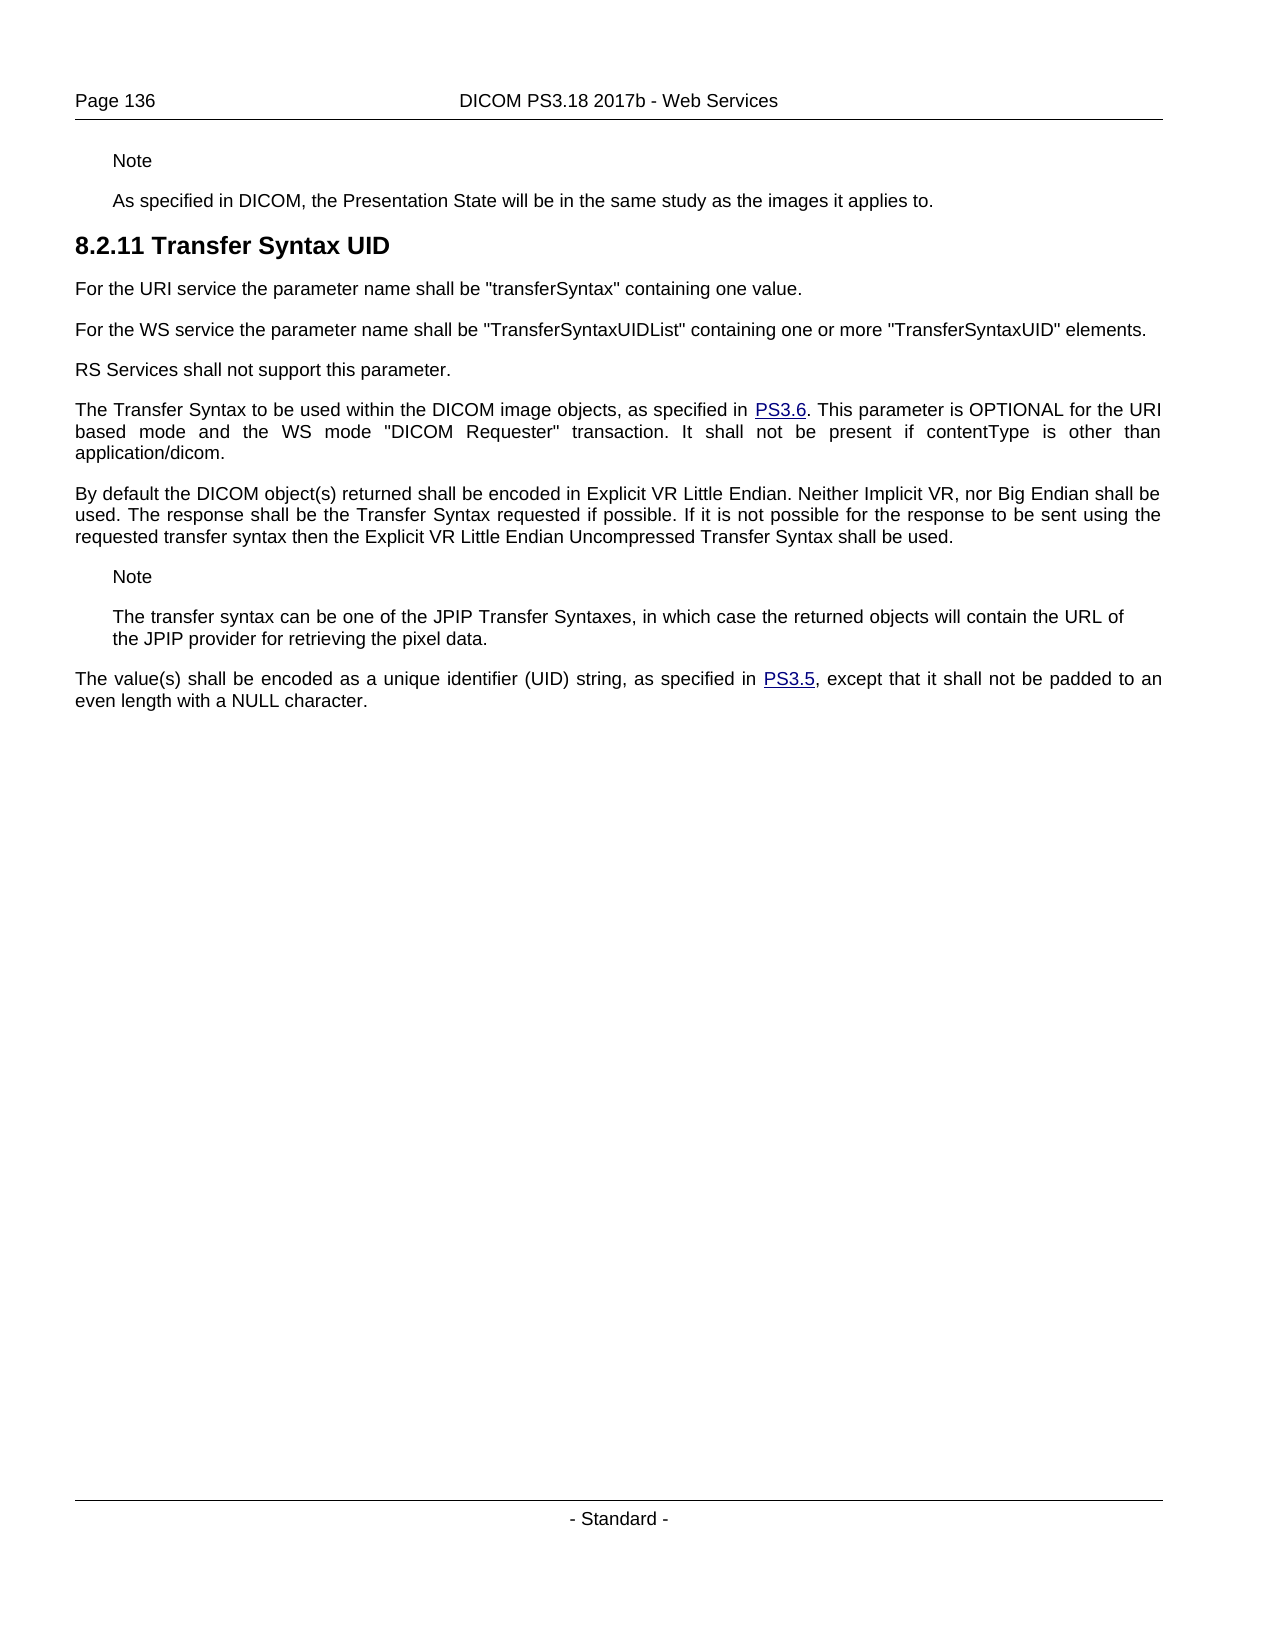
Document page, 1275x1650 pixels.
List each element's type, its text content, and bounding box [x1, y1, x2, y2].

text As specified in DICOM, the Presentation State will be in the same study as the images it applies to. [112, 190, 1125, 212]
text The Transfer Syntax to be used within the DICOM image objects, as specified in PS3.6. This parameter is OPTIONAL for the URI based mode and the WS mode "DICOM Requester" transaction. It shall not be present if contentType is other than application/dicom. [75, 399, 1162, 464]
text By default the DICOM object(s) returned shall be encoded in Explicit VR Little Endian. Neither Implicit VR, nor Big Endian shall be used. The response shall be the Transfer Syntax requested if possible. If it is not possible for the response to be sent using the requested transfer syntax then the Explicit VR Little Endian Uncompressed Transfer Syntax shall be used. [75, 482, 1162, 547]
text 8.2.11 Transfer Syntax UID [75, 231, 1162, 259]
text RS Services shall not support this parameter. [75, 359, 1162, 380]
text The value(s) shall be encoded as a unique identifier (UID) string, as specified in PS3.5, except that it shall not be padded to an even length with a NULL character. [75, 668, 1162, 711]
text Note [112, 150, 1125, 172]
text For the WS service the parameter name shall be "TransferSyntaxUIDList" containing one or more "TransferSyntaxUID" elements. [75, 318, 1162, 340]
text The transfer syntax can be one of the JPIP Transfer Syntaxes, in which case the returned objects will contain the URL of the JPIP provider for retrieving the pixel data. [112, 606, 1125, 649]
text Note [112, 566, 1125, 587]
text For the URI service the parameter name shall be "transferSyntax" containing one value. [75, 278, 1162, 300]
